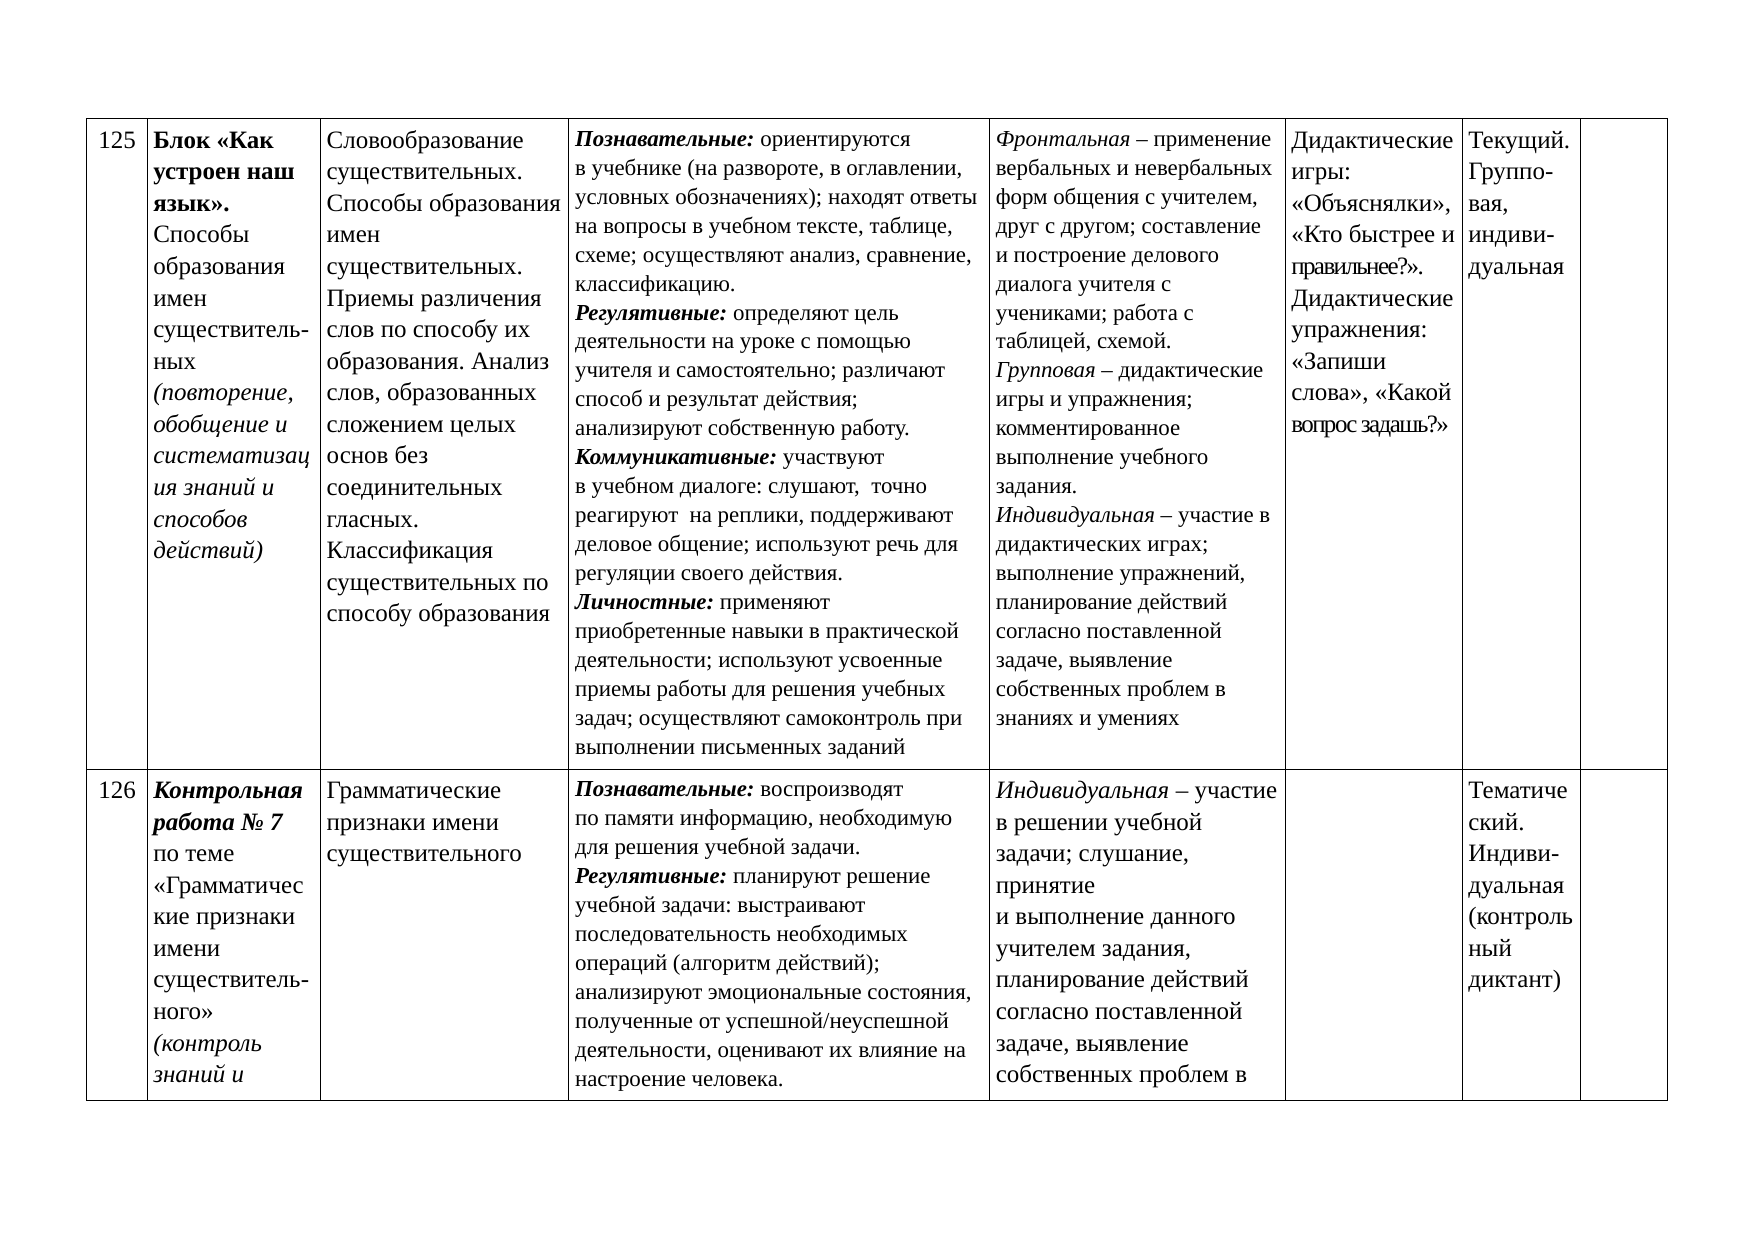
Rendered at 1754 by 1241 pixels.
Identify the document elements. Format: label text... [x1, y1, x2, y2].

table_cell Грамматические признаки имени существительного [321, 770, 568, 1100]
table_cell 126 [87, 770, 147, 1100]
table_cell Фронтальная – применение вербальных и невербальных форм общения с учителем, друг с другом; составление и построение делового диалога учителя с учениками; работа с таблицей, схемой. Групповая – дидактические игры и упражнения; комментированное выполнение учебного задания. Индивидуальная – участие в дидактических играх; выполнение упражнений, планирование действий согласно поставленной задаче, выявление собственных проблем в знаниях и умениях [990, 119, 1285, 768]
table_cell [1286, 770, 1462, 1100]
table_cell Познавательные: воспроизводят по памяти информацию, необходимую для решения учебной задачи. Регулятивные: планируют решение учебной задачи: выстраивают последовательность необходимых операций (алгоритм действий); анализируют эмоциональные состояния, полученные от успешной/неуспешной деятельности, оценивают их влияние на настроение человека. [569, 770, 989, 1100]
table_cell [1581, 119, 1667, 768]
table_cell 125 [87, 119, 147, 768]
table_cell Блок «Как устроен наш язык». Способы образования имен существитель-ных (повторение, обобщение и систематизация знаний и способов действий) [148, 119, 320, 768]
table_cell Тематический. Индиви-дуальная (контрольный диктант) [1463, 770, 1580, 1100]
table_cell [1581, 770, 1667, 1100]
table_cell Текущий. Группо-вая, индиви-дуальная [1463, 119, 1580, 768]
table_cell Словообразование существительных. Способы образования имен существительных. Приемы различения слов по способу их образования. Анализ слов, образованных сложением целых основ без соединительных гласных. Классификация существительных по способу образования [321, 119, 568, 768]
table_cell Познавательные: ориентируются в учебнике (на развороте, в оглавлении, условных обозначениях); находят ответы на вопросы в учебном тексте, таблице, схеме; осуществляют анализ, сравнение, классификацию. Регулятивные: определяют цель деятельности на уроке с помощью учителя и самостоятельно; различают способ и результат действия; анализируют собственную работу. Коммуникативные: участвуют в учебном диалоге: слушают, точно реагируют на реплики, поддерживают деловое общение; используют речь для регуляции своего действия. Личностные: применяют приобретенные навыки в практической деятельности; используют усвоенные приемы работы для решения учебных задач; осуществляют самоконтроль при выполнении письменных заданий [569, 119, 989, 768]
table_cell Индивидуальная – участие в решении учебной задачи; слушание, принятие и выполнение данного учителем задания, планирование действий согласно поставленной задаче, выявление собственных проблем в [990, 770, 1285, 1100]
table_cell Контрольная работа № 7 по теме «Грамматические признаки имени существитель-ного» (контроль знаний и [148, 770, 320, 1100]
table_cell Дидактические игры: «Объяснялки», «Кто быстрее и правильнее?». Дидактические упражнения: «Запиши слова», «Какой вопрос задашь?» [1286, 119, 1462, 768]
